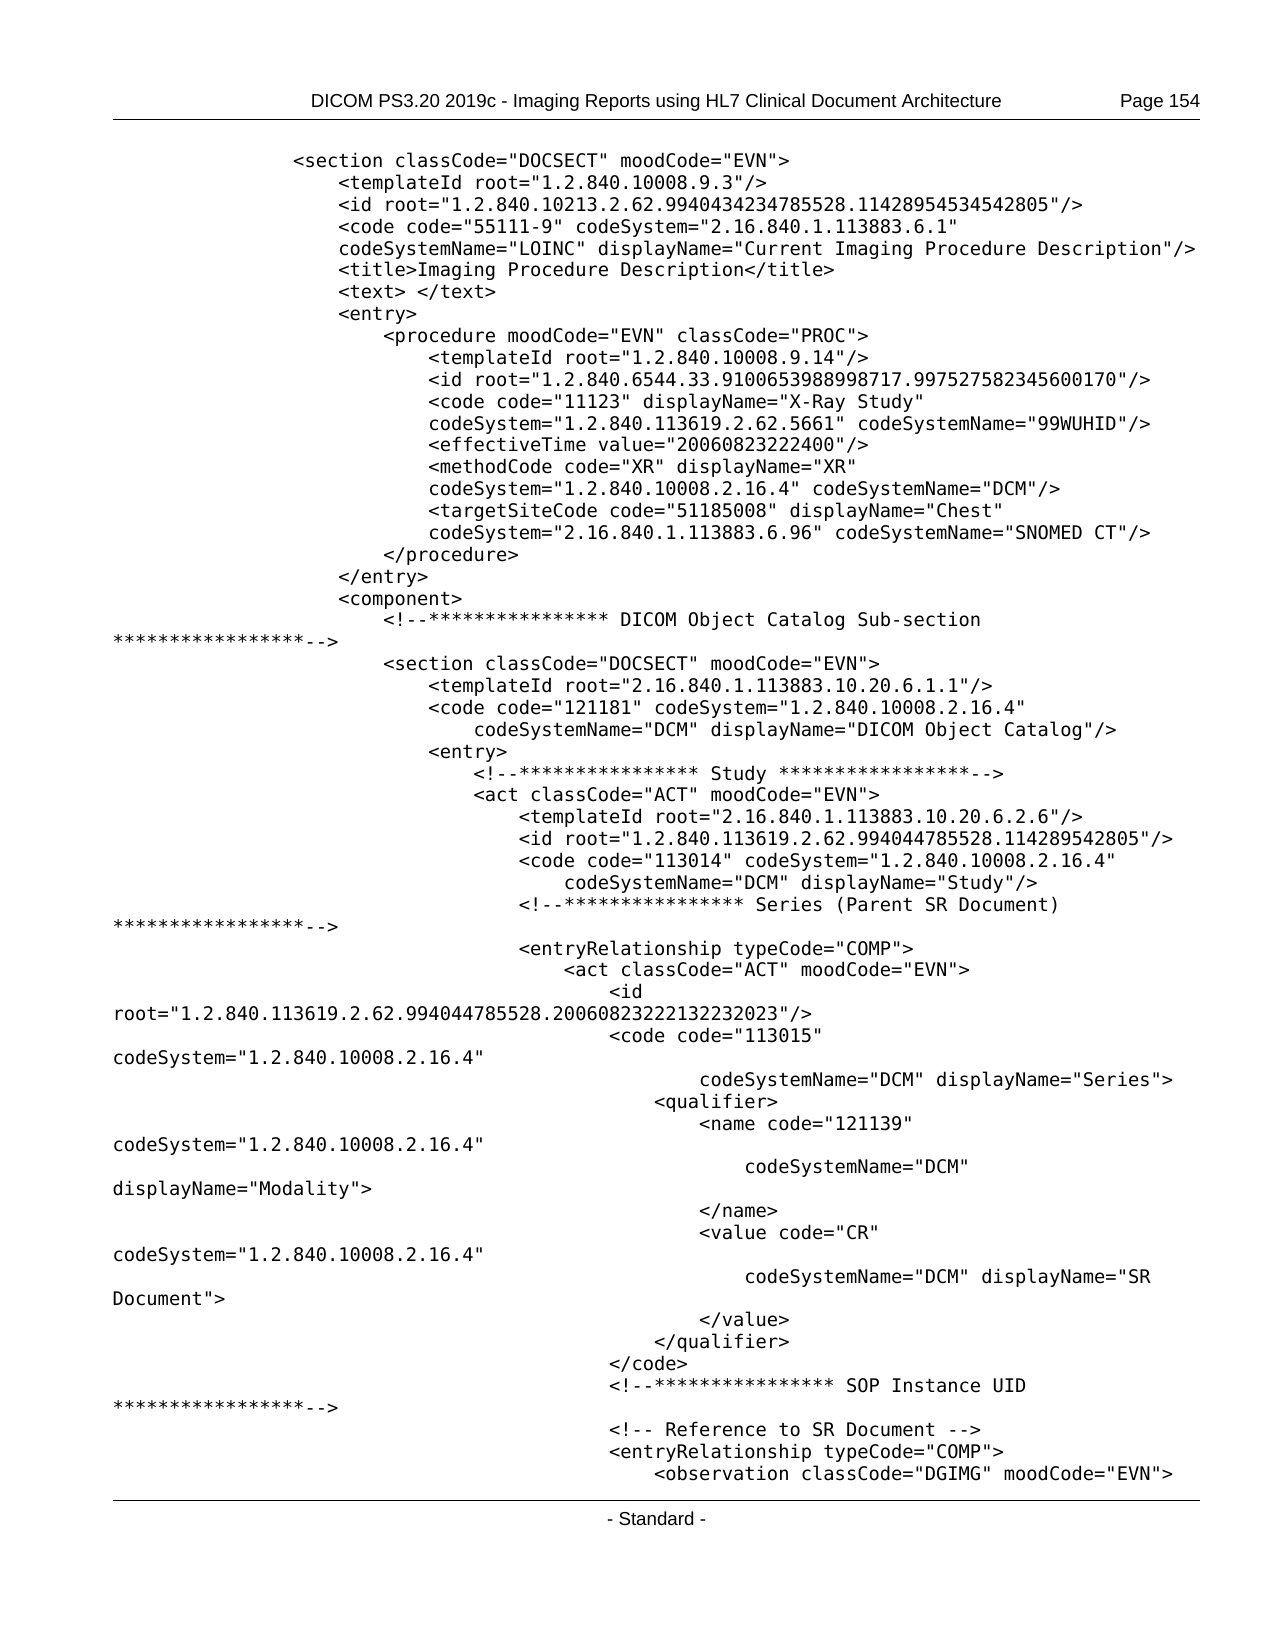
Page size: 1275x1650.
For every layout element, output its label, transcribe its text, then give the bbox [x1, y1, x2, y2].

text <section classCode="DOCSECT" moodCode="EVN"> <templateId root="1.2.840.10008.9.3"/> <id root="1.2.840.10213.2.62.9940434234785528.11428954534542805"/> <code code="55111-9" codeSystem="2.16.840.1.113883.6.1" codeSystemName="LOINC" displayName="Current Imaging Procedure Description"/> <title>Imaging Procedure Description</title> <text> </text> <entry> <procedure moodCode="EVN" classCode="PROC"> <templateId root="1.2.840.10008.9.14"/> <id root="1.2.840.6544.33.9100653988998717.997527582345600170"/> <code code="11123" displayName="X-Ray Study" codeSystem="1.2.840.113619.2.62.5661" codeSystemName="99WUHID"/> <effectiveTime value="20060823222400"/> <methodCode code="XR" displayName="XR" codeSystem="1.2.840.10008.2.16.4" codeSystemName="DCM"/> <targetSiteCode code="51185008" displayName="Chest" codeSystem="2.16.840.1.113883.6.96" codeSystemName="SNOMED CT"/> </procedure> </entry> <component> <!--**************** DICOM Object Catalog Sub-section *****************--> <section classCode="DOCSECT" moodCode="EVN"> <templateId root="2.16.840.1.113883.10.20.6.1.1"/> <code code="121181" codeSystem="1.2.840.10008.2.16.4" codeSystemName="DCM" displayName="DICOM Object Catalog"/> <entry> <!--**************** Study *****************--> <act classCode="ACT" moodCode="EVN"> <templateId root="2.16.840.1.113883.10.20.6.2.6"/> <id root="1.2.840.113619.2.62.994044785528.114289542805"/> <code code="113014" codeSystem="1.2.840.10008.2.16.4" codeSystemName="DCM" displayName="Study"/> <!--**************** Series (Parent SR Document) *****************--> <entryRelationship typeCode="COMP"> <act classCode="ACT" moodCode="EVN"> <id root="1.2.840.113619.2.62.994044785528.20060823222132232023"/> <code code="113015" codeSystem="1.2.840.10008.2.16.4" codeSystemName="DCM" displayName="Series"> <qualifier> <name code="121139" codeSystem="1.2.840.10008.2.16.4" codeSystemName="DCM" displayName="Modality"> </name> <value code="CR" codeSystem="1.2.840.10008.2.16.4" codeSystemName="DCM" displayName="SR Document"> </value> </qualifier> </code> <!--**************** SOP Instance UID *****************--> <!-- Reference to SR Document --> <entryRelationship typeCode="COMP"> <observation classCode="DGIMG" moodCode="EVN"> [112, 150, 1200, 1484]
